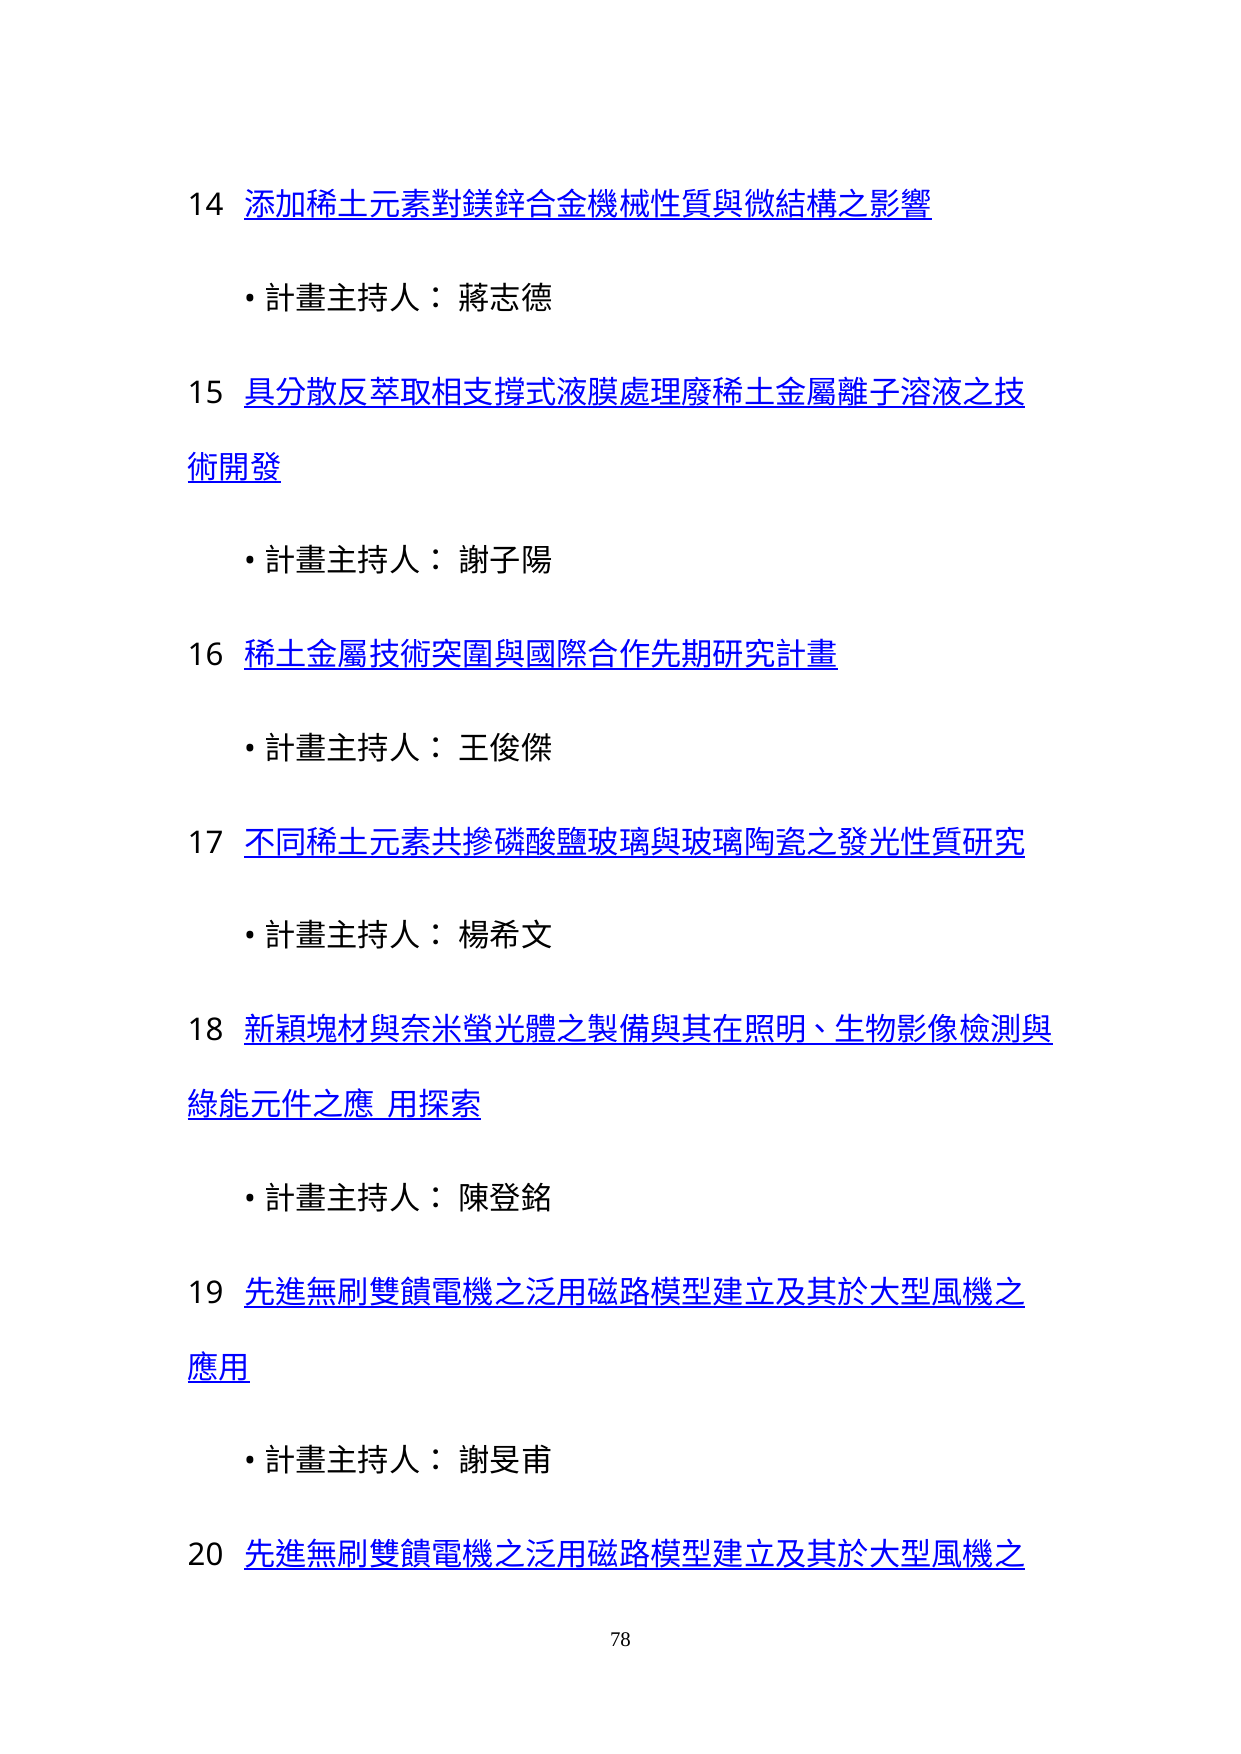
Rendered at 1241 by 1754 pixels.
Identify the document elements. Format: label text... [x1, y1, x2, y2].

text 19 先進無刷雙饋電機之泛用磁路模型建立及其於大型風機之應用 [187, 1252, 1053, 1402]
text 17 不同稀土元素共摻磷酸鹽玻璃與玻璃陶瓷之發光性質研究 [187, 802, 1053, 877]
text 20 先進無刷雙饋電機之泛用磁路模型建立及其於大型風機之 [187, 1514, 1053, 1589]
text • 計畫主持人： 楊希文 [187, 896, 1053, 971]
text • 計畫主持人： 謝旻甫 [187, 1421, 1053, 1496]
text • 計畫主持人： 蔣志德 [187, 258, 1053, 333]
text 18 新穎塊材與奈米螢光體之製備與其在照明、生物影像檢測與綠能元件之應 用探索 [187, 989, 1053, 1139]
text • 計畫主持人： 謝子陽 [187, 521, 1053, 596]
text 15 具分散反萃取相支撐式液膜處理廢稀土金屬離子溶液之技術開發 [187, 352, 1053, 502]
text 14 添加稀土元素對鎂鋅合金機械性質與微結構之影響 [187, 164, 1053, 239]
text • 計畫主持人： 陳登銘 [187, 1158, 1053, 1233]
text • 計畫主持人： 王俊傑 [187, 708, 1053, 783]
text 16 稀土金屬技術突圍與國際合作先期研究計畫 [187, 614, 1053, 689]
